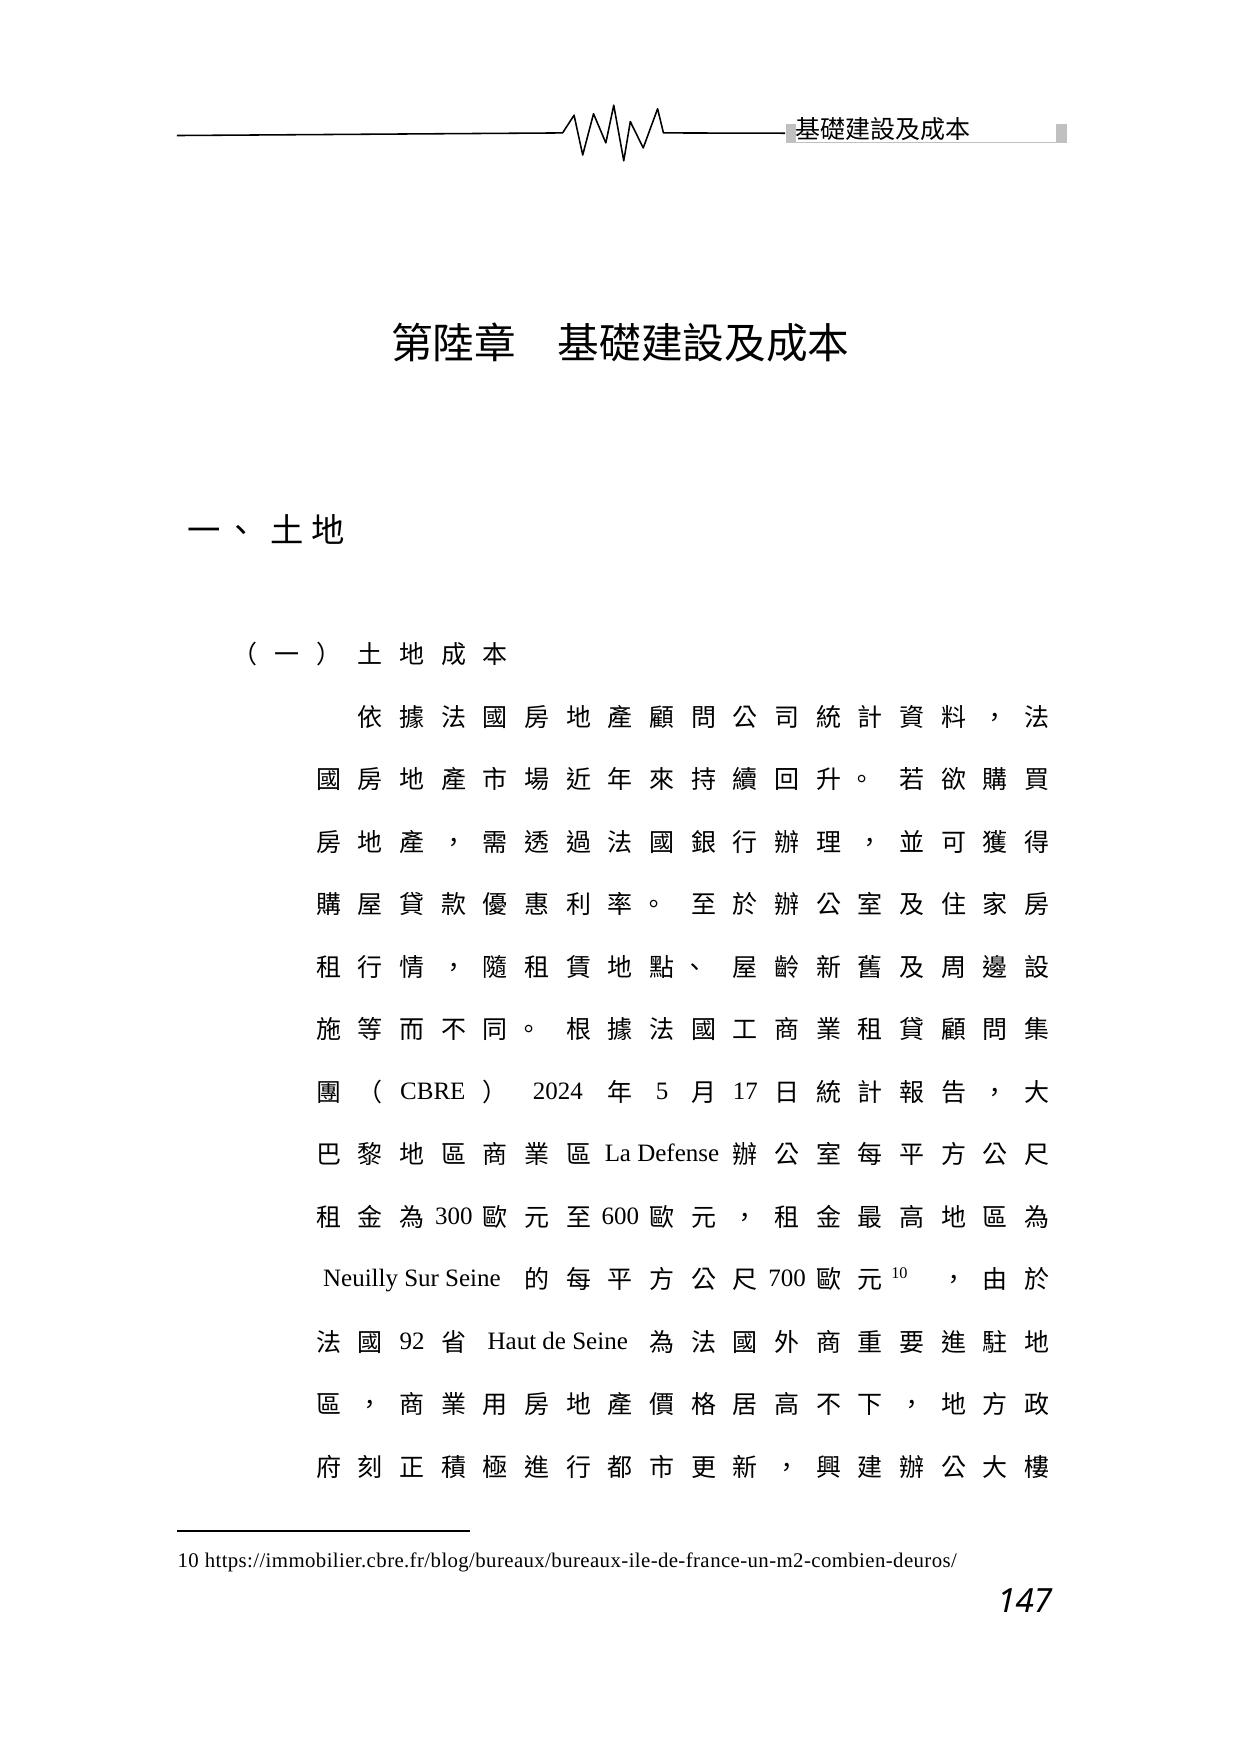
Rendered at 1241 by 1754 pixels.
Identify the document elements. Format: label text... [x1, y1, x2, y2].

text 一、土地 [183, 486, 1058, 549]
text https://immobilier.cbre.fr/blog/bureaux/bureaux-ile-de-france-un-m2-combien-deuros/ [177, 1531, 1063, 1577]
text 依據法國房地產顧問公司統計資料，法國房地產市場近年來持續回升。若欲購買房地產，需透過法國銀行辦理，並可獲得購屋貸款優惠利率。至於辦公室及住家房租行情，隨租賃地點、屋齡新舊及周邊設施等而不同。根據法國工商業租貸顧問集團（CBRE）2024年5月17日統計報告，大巴黎地區商業區La Defense辦公室每平方公尺租金為300歐元至600歐元，租金最高地區為Neuilly Sur Seine的每平方公尺700歐元，由於法國92省Haut de Seine為法國外商重要進駐地區，商業用房地產價格居高不下，地方政府刻正積極進行都市更新，興建辦公大樓 [281, 674, 1058, 1486]
text 第陸章 基礎建設及成本 [183, 299, 1058, 361]
text （一）土地成本 [207, 611, 1058, 674]
